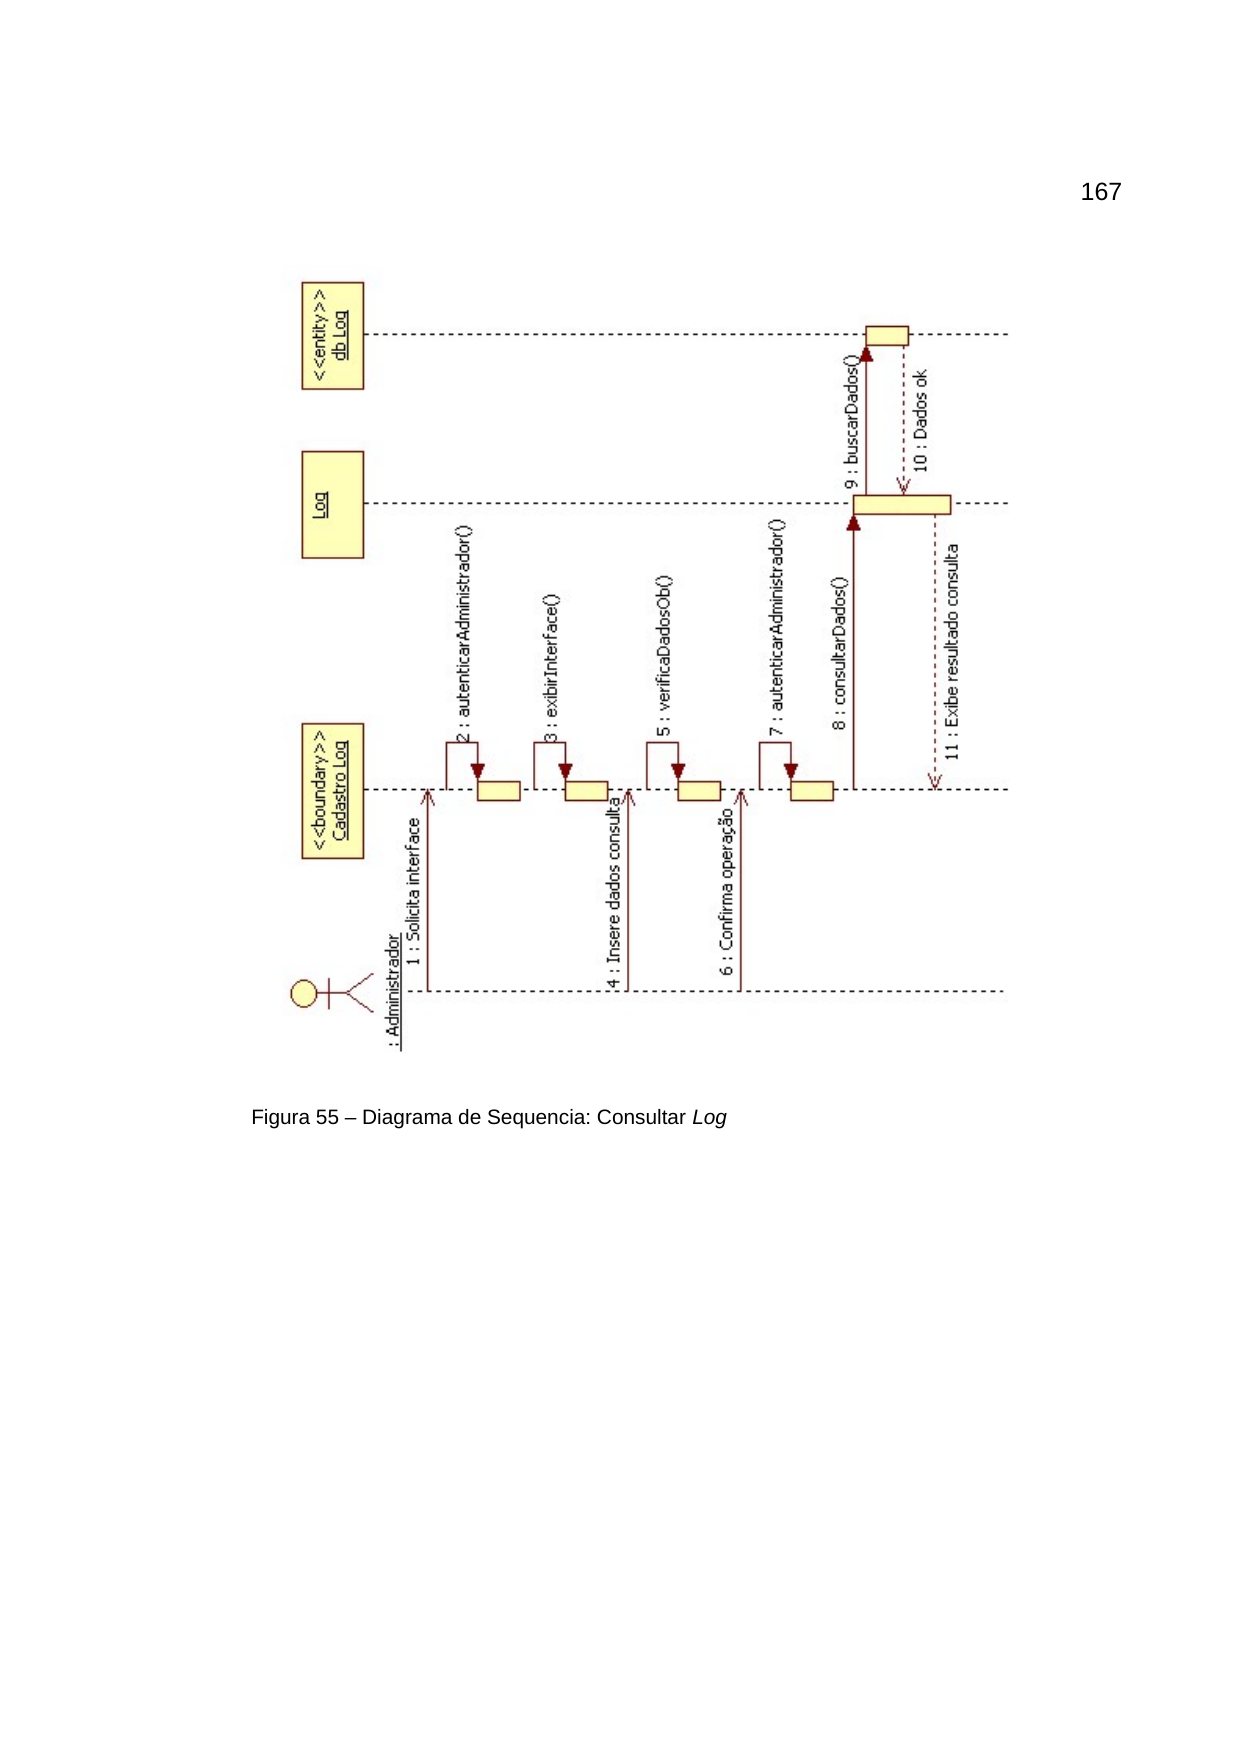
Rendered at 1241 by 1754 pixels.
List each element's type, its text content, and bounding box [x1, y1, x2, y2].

picture [258, 265, 1041, 1105]
text Figura 55 – Diagrama de Sequencia: Consultar Log [177, 1105, 1122, 1129]
